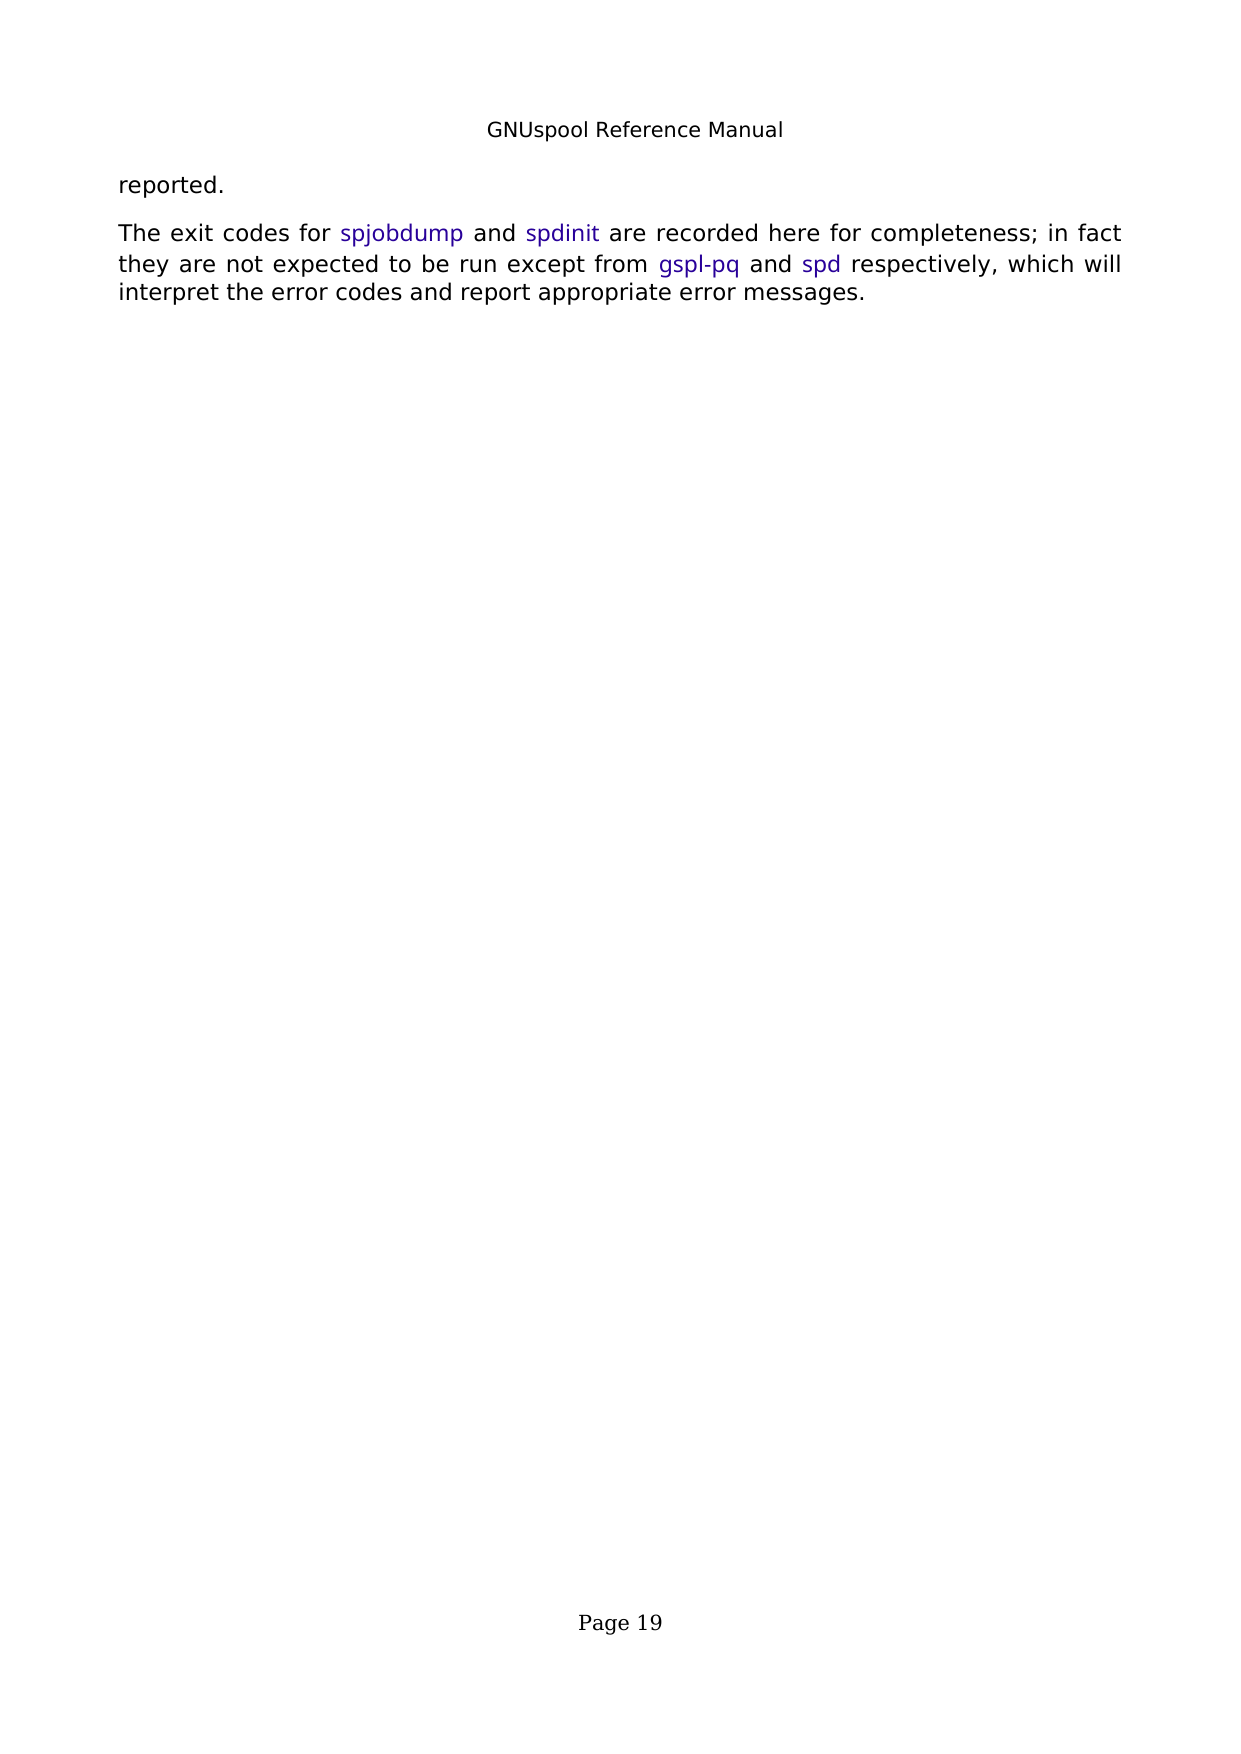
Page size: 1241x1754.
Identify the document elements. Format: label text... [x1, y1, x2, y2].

text The exit codes for spjobdump and spdinit are recorded here for completeness; in fact they are not expected to be run except from gspl-pq and spd respectively, which will interpret the error codes and report appropriate error messages. [118, 217, 1122, 306]
text reported. [118, 172, 1122, 199]
